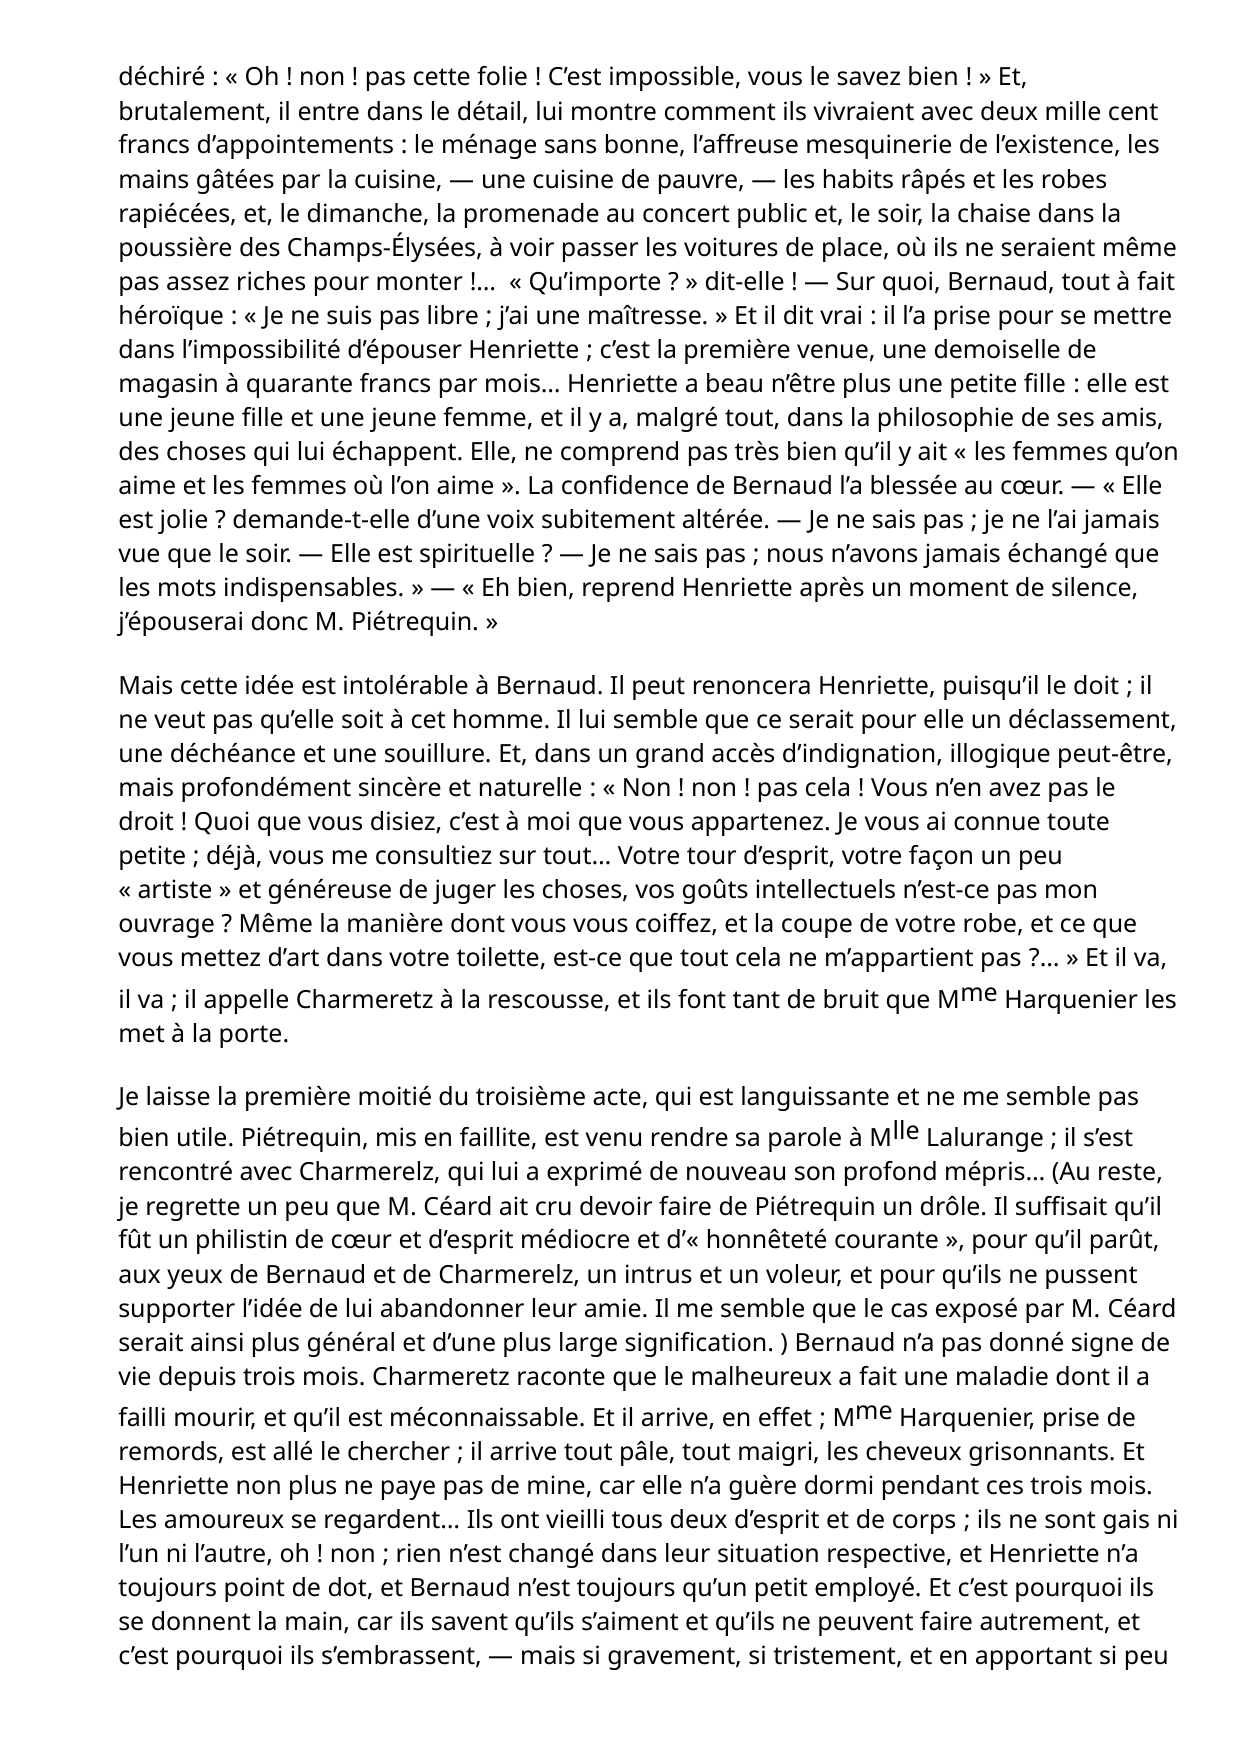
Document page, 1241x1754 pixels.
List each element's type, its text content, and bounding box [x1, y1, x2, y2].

text Je laisse la première moitié du troisième acte, qui est languissante et ne me semble pas bien utile. Piétrequin, mis en faillite, est venu rendre sa parole à Mlle Lalurange ; il s’est rencontré avec Charmerelz, qui lui a exprimé de nouveau son profond mépris… (Au reste, je regrette un peu que M. Céard ait cru devoir faire de Piétrequin un drôle. Il suffisait qu’il fût un philistin de cœur et d’esprit médiocre et d’« honnêteté courante », pour qu’il parût, aux yeux de Bernaud et de Charmerelz, un intrus et un voleur, et pour qu’ils ne pussent supporter l’idée de lui abandonner leur amie. Il me semble que le cas exposé par M. Céard serait ainsi plus général et d’une plus large signification. ) Bernaud n’a pas donné signe de vie depuis trois mois. Charmeretz raconte que le malheureux a fait une maladie dont il a failli mourir, et qu’il est méconnaissable. Et il arrive, en effet ; Mme Harquenier, prise de remords, est allé le chercher ; il arrive tout pâle, tout maigri, les cheveux grisonnants. Et Henriette non plus ne paye pas de mine, car elle n’a guère dormi pendant ces trois mois. Les amoureux se regardent… Ils ont vieilli tous deux d’esprit et de corps ; ils ne sont gais ni l’un ni l’autre, oh ! non ; rien n’est changé dans leur situation respective, et Henriette n’a toujours point de dot, et Bernaud n’est toujours qu’un petit employé. Et c’est pourquoi ils se donnent la main, car ils savent qu’ils s’aiment et qu’ils ne peuvent faire autrement, et c’est pourquoi ils s’embrassent, — mais si gravement, si tristement, et en apportant si peu [118, 1079, 1181, 1672]
text déchiré : « Oh ! non ! pas cette folie ! C’est impossible, vous le savez bien ! » Et, brutalement, il entre dans le détail, lui montre comment ils vivraient avec deux mille cent francs d’appointements : le ménage sans bonne, l’affreuse mesquinerie de l’existence, les mains gâtées par la cuisine, — une cuisine de pauvre, — les habits râpés et les robes rapiécées, et, le dimanche, la promenade au concert public et, le soir, la chaise dans la poussière des Champs-Élysées, à voir passer les voitures de place, où ils ne seraient même pas assez riches pour monter !… « Qu’importe ? » dit-elle ! — Sur quoi, Bernaud, tout à fait héroïque : « Je ne suis pas libre ; j’ai une maîtresse. » Et il dit vrai : il l’a prise pour se mettre dans l’impossibilité d’épouser Henriette ; c’est la première venue, une demoiselle de magasin à quarante francs par mois… Henriette a beau n’être plus une petite fille : elle est une jeune fille et une jeune femme, et il y a, malgré tout, dans la philosophie de ses amis, des choses qui lui échappent. Elle, ne comprend pas très bien qu’il y ait « les femmes qu’on aime et les femmes où l’on aime ». La confidence de Bernaud l’a blessée au cœur. — « Elle est jolie ? demande-t-elle d’une voix subitement altérée. — Je ne sais pas ; je ne l’ai jamais vue que le soir. — Elle est spirituelle ? — Je ne sais pas ; nous n’avons jamais échangé que les mots indispensables. » — « Eh bien, reprend Henriette après un moment de silence, j’épouserai donc M. Piétrequin. » [118, 59, 1181, 638]
text Mais cette idée est intolérable à Bernaud. Il peut renoncera Henriette, puisqu’il le doit ; il ne veut pas qu’elle soit à cet homme. Il lui semble que ce serait pour elle un déclassement, une déchéance et une souillure. Et, dans un grand accès d’indignation, illogique peut-être, mais profondément sincère et naturelle : « Non ! non ! pas cela ! Vous n’en avez pas le droit ! Quoi que vous disiez, c’est à moi que vous appartenez. Je vous ai connue toute petite ; déjà, vous me consultiez sur tout… Votre tour d’esprit, votre façon un peu « artiste » et généreuse de juger les choses, vos goûts intellectuels n’est-ce pas mon ouvrage ? Même la manière dont vous vous coiffez, et la coupe de votre robe, et ce que vous mettez d’art dans votre toilette, est-ce que tout cela ne m’appartient pas ?… » Et il va, il va ; il appelle Charmeretz à la rescousse, et ils font tant de bruit que Mme Harquenier les met à la porte. [118, 668, 1181, 1049]
